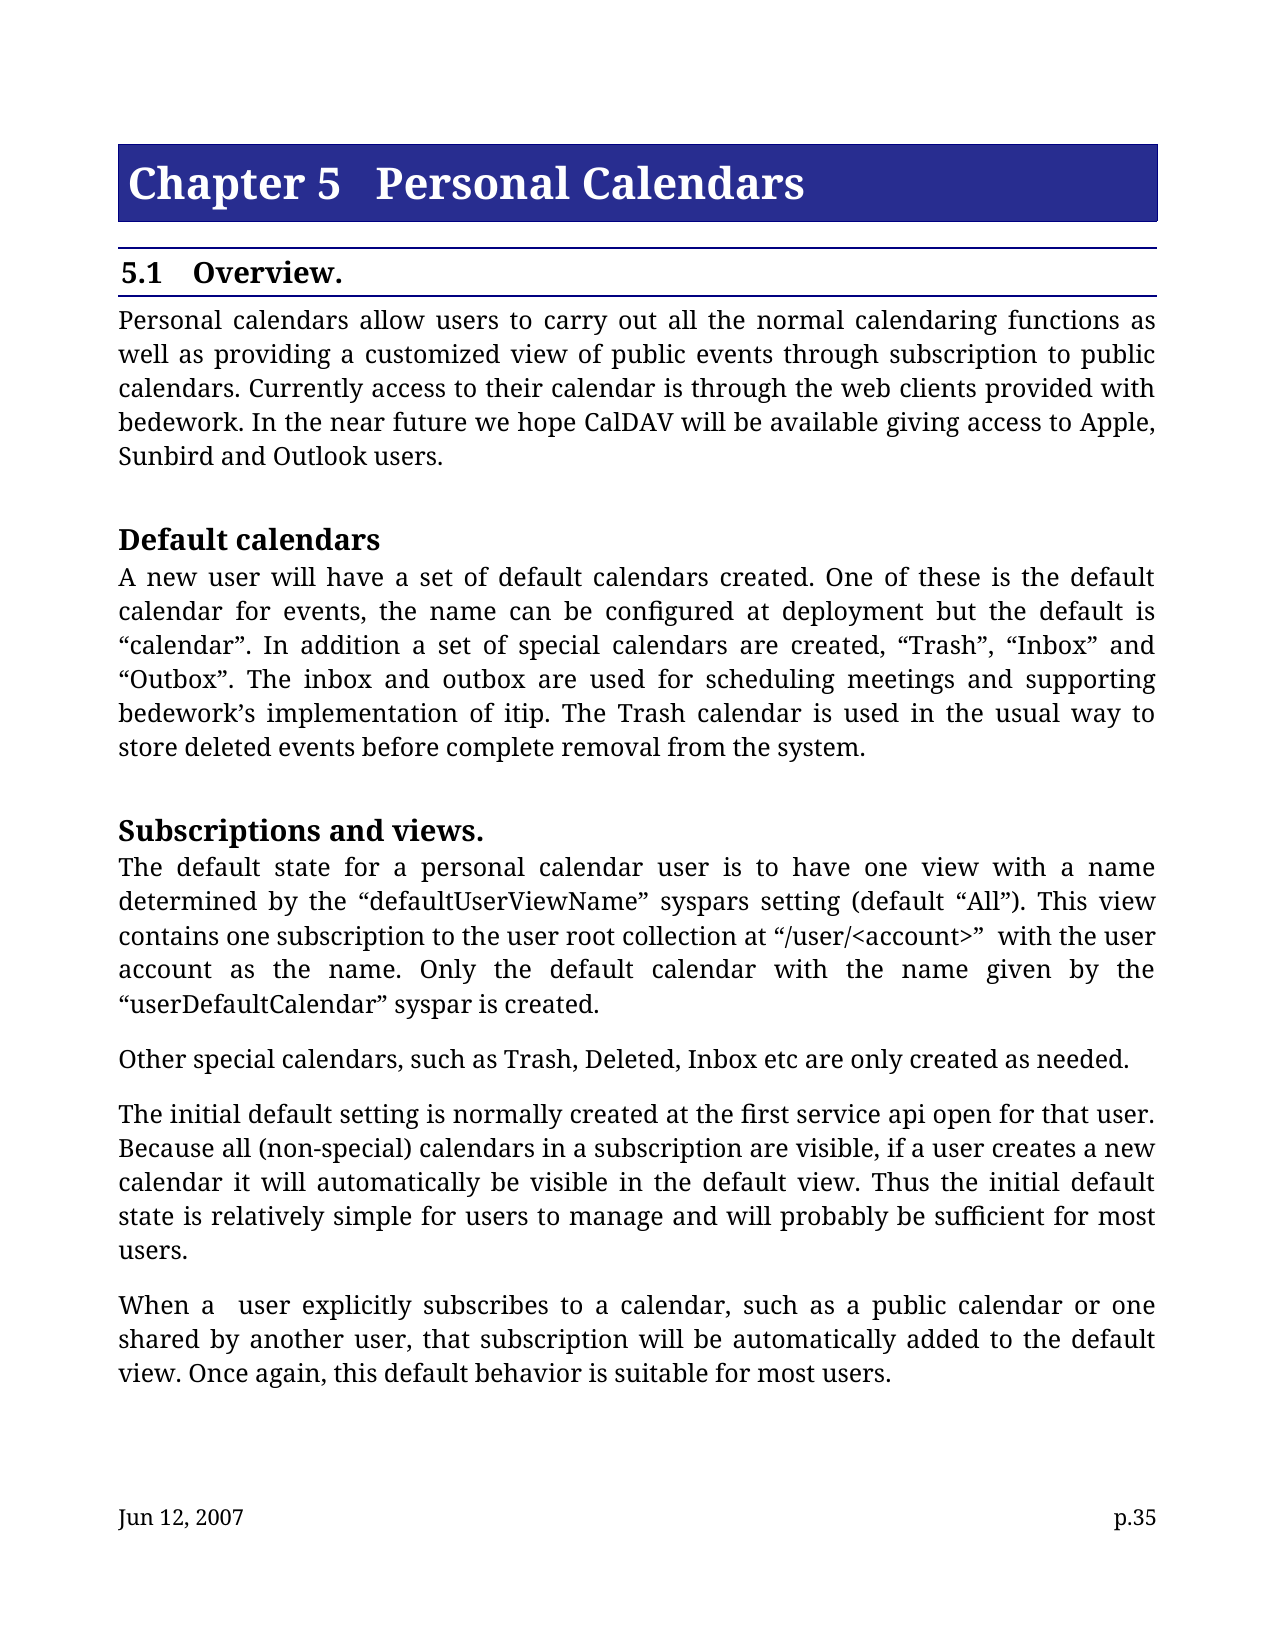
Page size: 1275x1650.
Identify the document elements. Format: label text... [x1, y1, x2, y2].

subtitle Subscriptions and views. [118, 810, 1157, 850]
subtitle Personal Calendars [119, 145, 1157, 221]
text A new user will have a set of default calendars created. One of these is the default calendar for events, the name can be configured at deployment but the default is “calendar”. In addition a set of special calendars are created, “Trash”, “Inbox” and “Outbox”. The inbox and outbox are used for scheduling meetings and supporting bedework’s implementation of itip. The Trash calendar is used in the usual way to store deleted events before complete removal from the system. [118, 559, 1157, 764]
text The initial default setting is normally created at the first service api open for that user. Because all (non-special) calendars in a subscription are visible, if a user creates a new calendar it will automatically be visible in the default view. Thus the initial default state is relatively simple for users to manage and will probably be sufficient for most users. [118, 1096, 1157, 1267]
text The default state for a personal calendar user is to have one view with a name determined by the “defaultUserViewName” syspars setting (default “All”). This view contains one subscription to the user root collection at “/user/<account>” with the user account as the name. Only the default calendar with the name given by the “userDefaultCalendar” syspar is created. [118, 850, 1157, 1020]
subtitle Overview. [118, 249, 1157, 295]
text When a user explicitly subscribes to a calendar, such as a public calendar or one shared by another user, that subscription will be automatically added to the default view. Once again, this default behavior is suitable for most users. [118, 1288, 1157, 1390]
subtitle Default calendars [118, 520, 1157, 559]
text Other special calendars, such as Trash, Deleted, Inbox etc are only created as needed. [118, 1041, 1157, 1075]
text Personal calendars allow users to carry out all the normal calendaring functions as well as providing a customized view of public events through subscription to public calendars. Currently access to their calendar is through the web clients provided with bedework. In the near future we hope CalDAV will be available giving access to Apple, Sunbird and Outlook users. [118, 303, 1157, 473]
